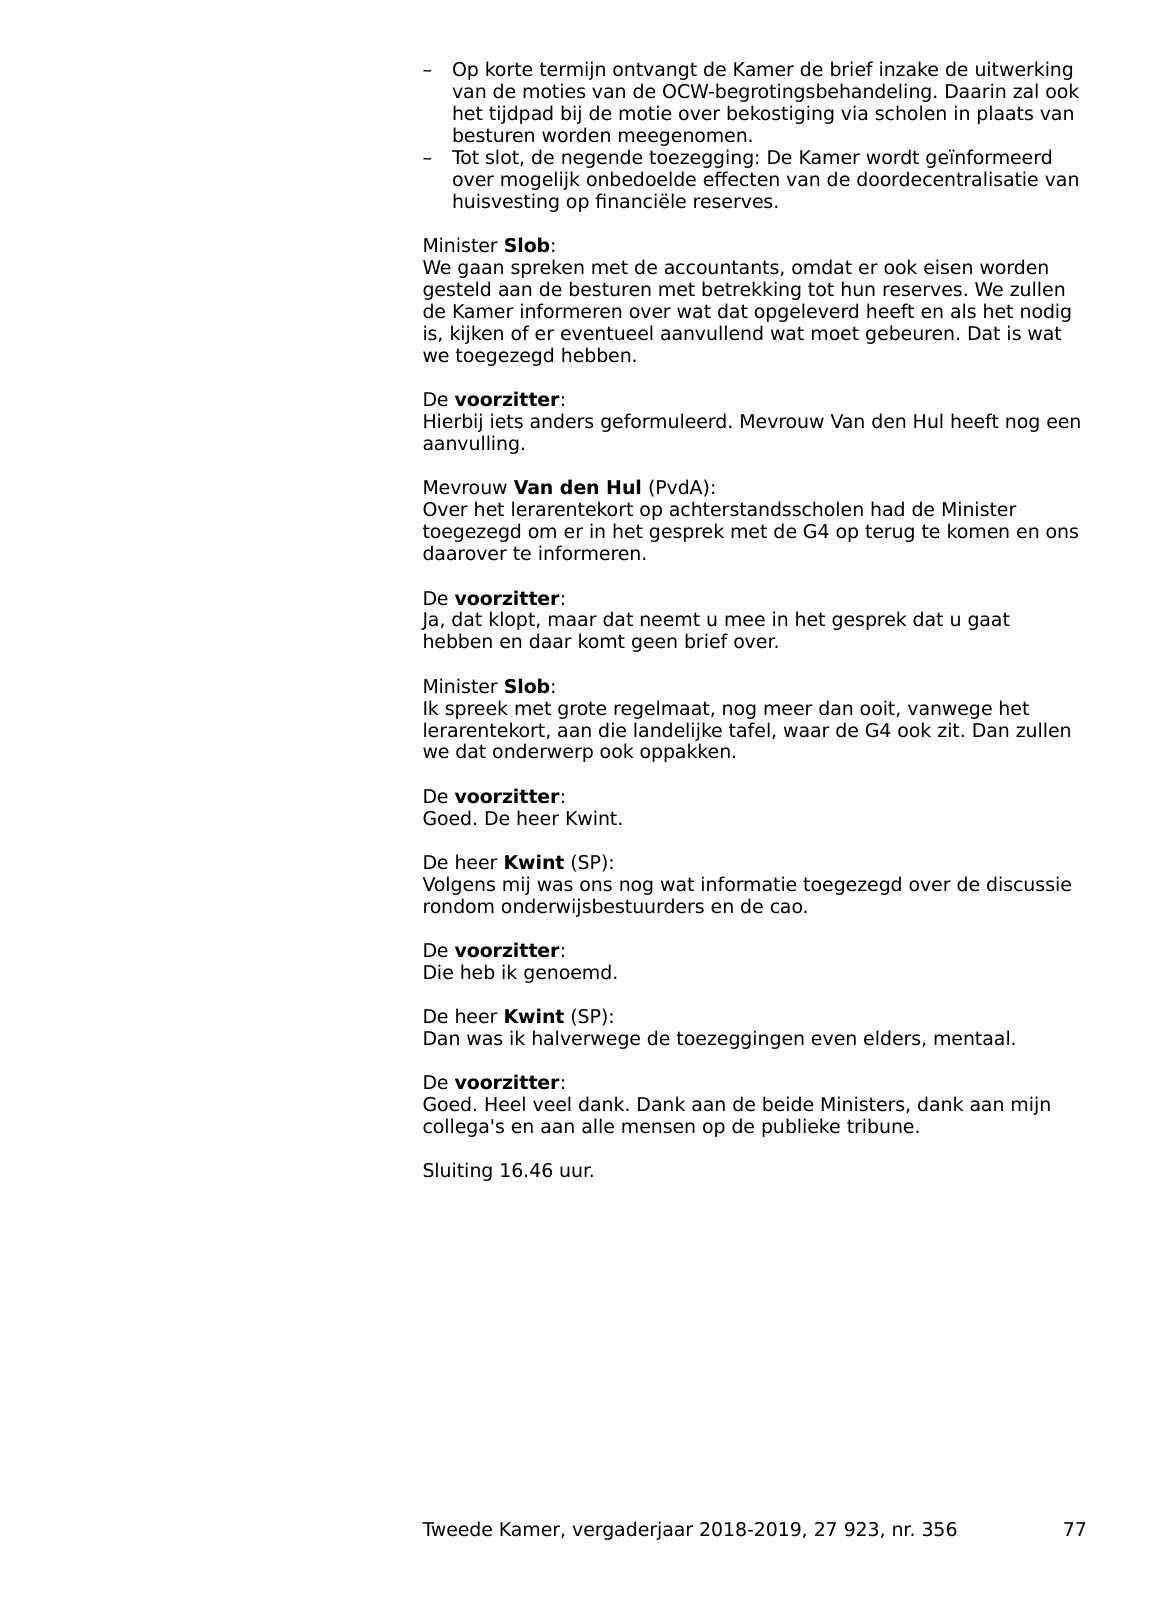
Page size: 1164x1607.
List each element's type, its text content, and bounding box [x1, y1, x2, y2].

text Ja, dat klopt, maar dat neemt u mee in het gesprek dat u gaat hebben en daar komt geen brief over. [422, 609, 1087, 653]
text Goed. Heel veel dank. Dank aan de beide Ministers, dank aan mijn collega's en aan alle mensen op de publieke tribune. [422, 1094, 1087, 1138]
text – Tot slot, de negende toezegging: De Kamer wordt geïnformeerd over mogelijk onbedoelde effecten van de doordecentralisatie van huisvesting op financiële reserves. [422, 147, 1087, 213]
text Dan was ik halverwege de toezeggingen even elders, mentaal. [422, 1028, 1087, 1050]
text De voorzitter: [422, 1072, 1087, 1094]
text We gaan spreken met de accountants, omdat er ook eisen worden gesteld aan de besturen met betrekking tot hun reserves. We zullen de Kamer informeren over wat dat opgeleverd heeft en als het nodig is, kijken of er eventueel aanvullend wat moet gebeuren. Dat is wat we toegezegd hebben. [422, 257, 1087, 367]
text De voorzitter: [422, 940, 1087, 962]
text De voorzitter: [422, 587, 1087, 609]
text De heer Kwint (SP): [422, 1006, 1087, 1028]
text Goed. De heer Kwint. [422, 808, 1087, 829]
text De heer Kwint (SP): [422, 852, 1087, 874]
text Over het lerarentekort op achterstandsscholen had de Minister toegezegd om er in het gesprek met de G4 op terug te komen en ons daarover te informeren. [422, 499, 1087, 565]
text Mevrouw Van den Hul (PvdA): [422, 477, 1087, 499]
text Volgens mij was ons nog wat informatie toegezegd over de discussie rondom onderwijsbestuurders en de cao. [422, 874, 1087, 918]
text Minister Slob: [422, 676, 1087, 697]
text Sluiting 16.46 uur. [422, 1160, 1087, 1182]
text Ik spreek met grote regelmaat, nog meer dan ooit, vanwege het lerarentekort, aan die landelijke tafel, waar de G4 ook zit. Dan zullen we dat onderwerp ook oppakken. [422, 697, 1087, 763]
text – Op korte termijn ontvangt de Kamer de brief inzake de uitwerking van de moties van de OCW-begrotingsbehandeling. Daarin zal ook het tijdpad bij de motie over bekostiging via scholen in plaats van besturen worden meegenomen. [422, 59, 1087, 147]
text Die heb ik genoemd. [422, 962, 1087, 984]
text Minister Slob: [422, 235, 1087, 257]
text De voorzitter: [422, 389, 1087, 411]
text Hierbij iets anders geformuleerd. Mevrouw Van den Hul heeft nog een aanvulling. [422, 411, 1087, 455]
text De voorzitter: [422, 786, 1087, 808]
